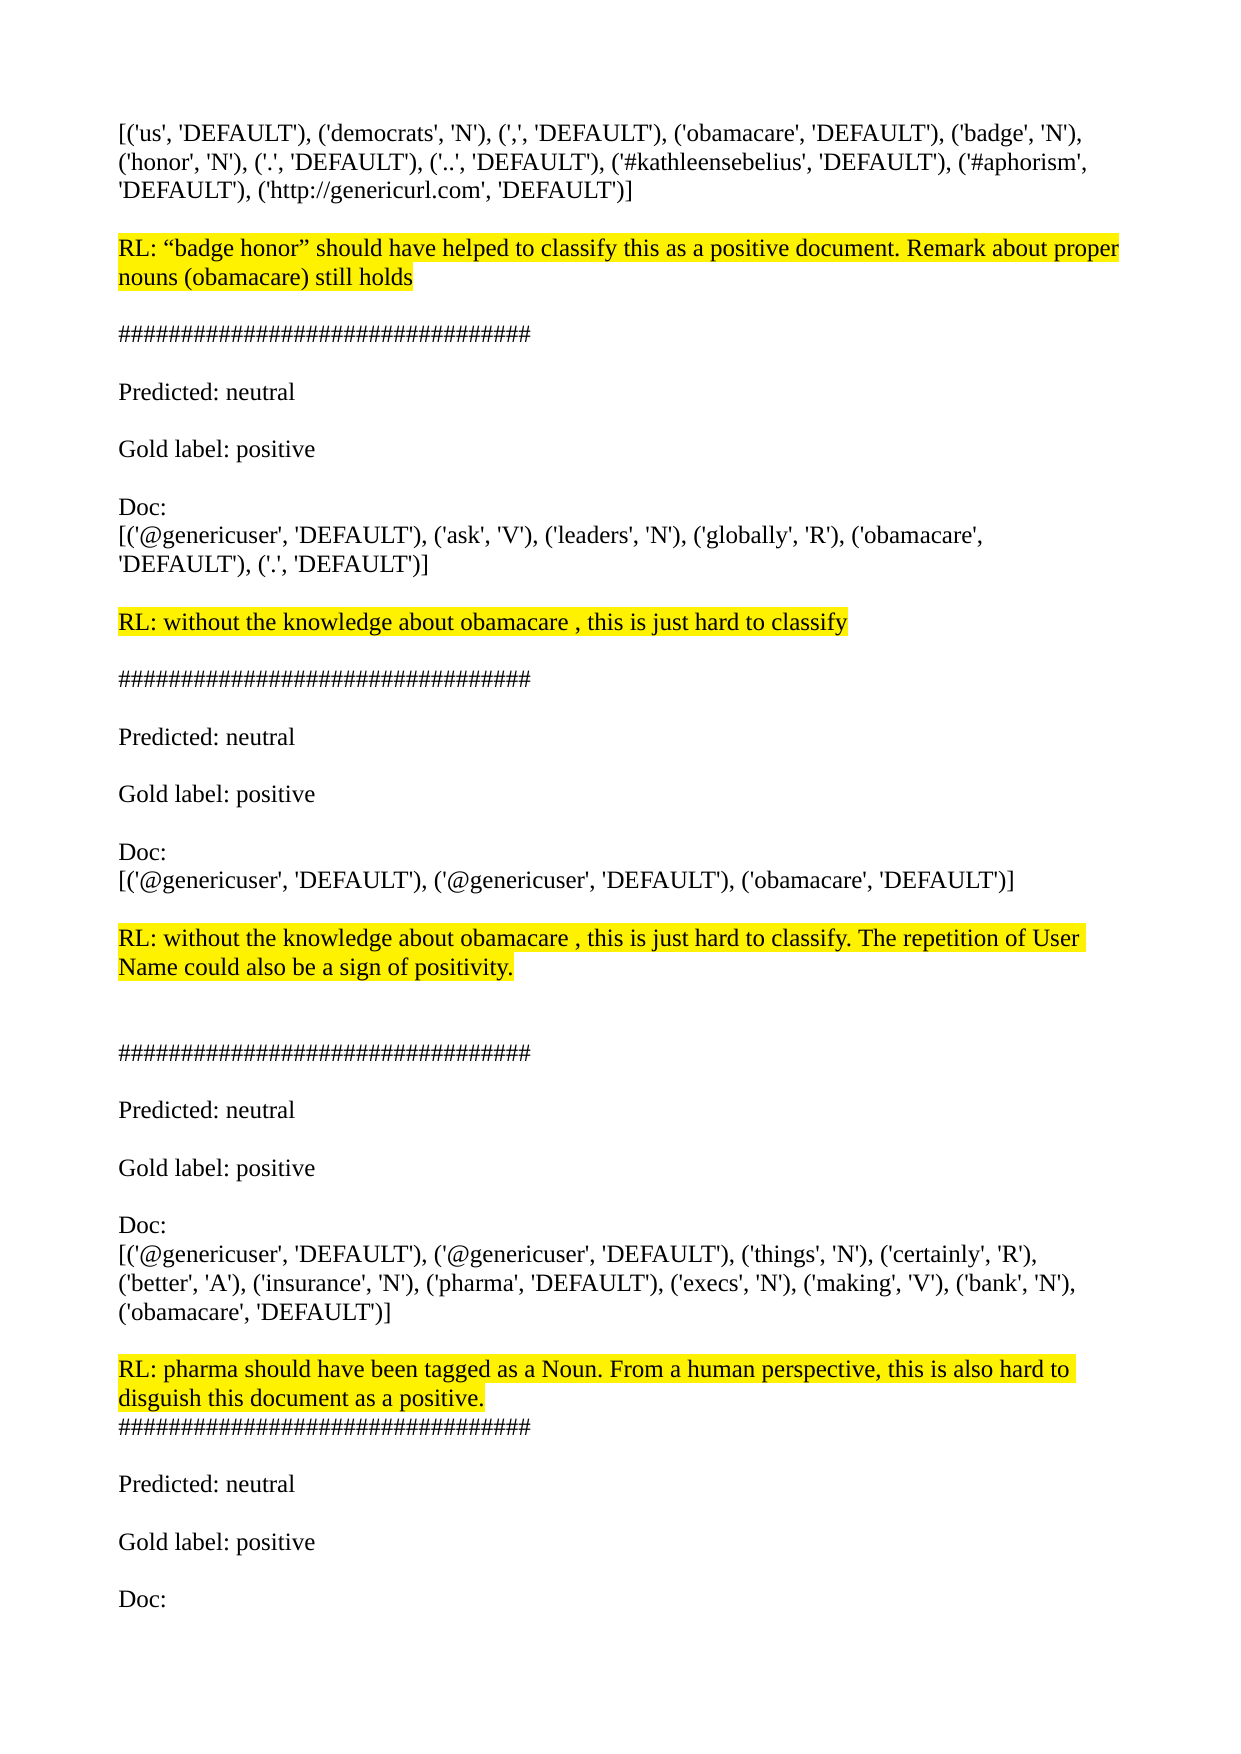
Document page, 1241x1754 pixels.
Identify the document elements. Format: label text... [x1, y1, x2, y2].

text ################################# [118, 1038, 1122, 1067]
text [('us', 'DEFAULT'), ('democrats', 'N'), (',', 'DEFAULT'), ('obamacare', 'DEFAULT'), ('badge', 'N'), ('honor', 'N'), ('.', 'DEFAULT'), ('..', 'DEFAULT'), ('#kathleensebelius', 'DEFAULT'), ('#aphorism', 'DEFAULT'), ('http://genericurl.com', 'DEFAULT')] [118, 118, 1122, 204]
text Predicted: neutral [118, 377, 1122, 406]
text Predicted: neutral [118, 722, 1122, 751]
text Gold label: positive [118, 779, 1122, 808]
text ################################# [118, 319, 1122, 348]
text [('@genericuser', 'DEFAULT'), ('@genericuser', 'DEFAULT'), ('things', 'N'), ('certainly', 'R'), ('better', 'A'), ('insurance', 'N'), ('pharma', 'DEFAULT'), ('execs', 'N'), ('making', 'V'), ('bank', 'N'), ('obamacare', 'DEFAULT')] [118, 1239, 1122, 1326]
text Predicted: neutral [118, 1096, 1122, 1124]
text [('@genericuser', 'DEFAULT'), ('@genericuser', 'DEFAULT'), ('obamacare', 'DEFAULT')] [118, 866, 1122, 894]
text Gold label: positive [118, 1527, 1122, 1556]
text RL: pharma should have been tagged as a Noun. From a human perspective, this is also hard to disguish this document as a positive. [118, 1354, 1122, 1412]
text Doc: [118, 837, 1122, 866]
text Doc: [118, 1211, 1122, 1239]
text Gold label: positive [118, 1153, 1122, 1182]
text RL: without the knowledge about obamacare , this is just hard to classify [118, 607, 1122, 636]
text ################################# [118, 1412, 1122, 1441]
text Predicted: neutral [118, 1469, 1122, 1498]
text RL: without the knowledge about obamacare , this is just hard to classify. The repetition of User Name could also be a sign of positivity. [118, 923, 1122, 981]
text Gold label: positive [118, 434, 1122, 463]
text [('@genericuser', 'DEFAULT'), ('ask', 'V'), ('leaders', 'N'), ('globally', 'R'), ('obamacare', 'DEFAULT'), ('.', 'DEFAULT')] [118, 521, 1122, 578]
text Doc: [118, 1584, 1122, 1613]
text Doc: [118, 492, 1122, 521]
text RL: “badge honor” should have helped to classify this as a positive document. Remark about proper nouns (obamacare) still holds [118, 233, 1122, 291]
text ################################# [118, 664, 1122, 693]
